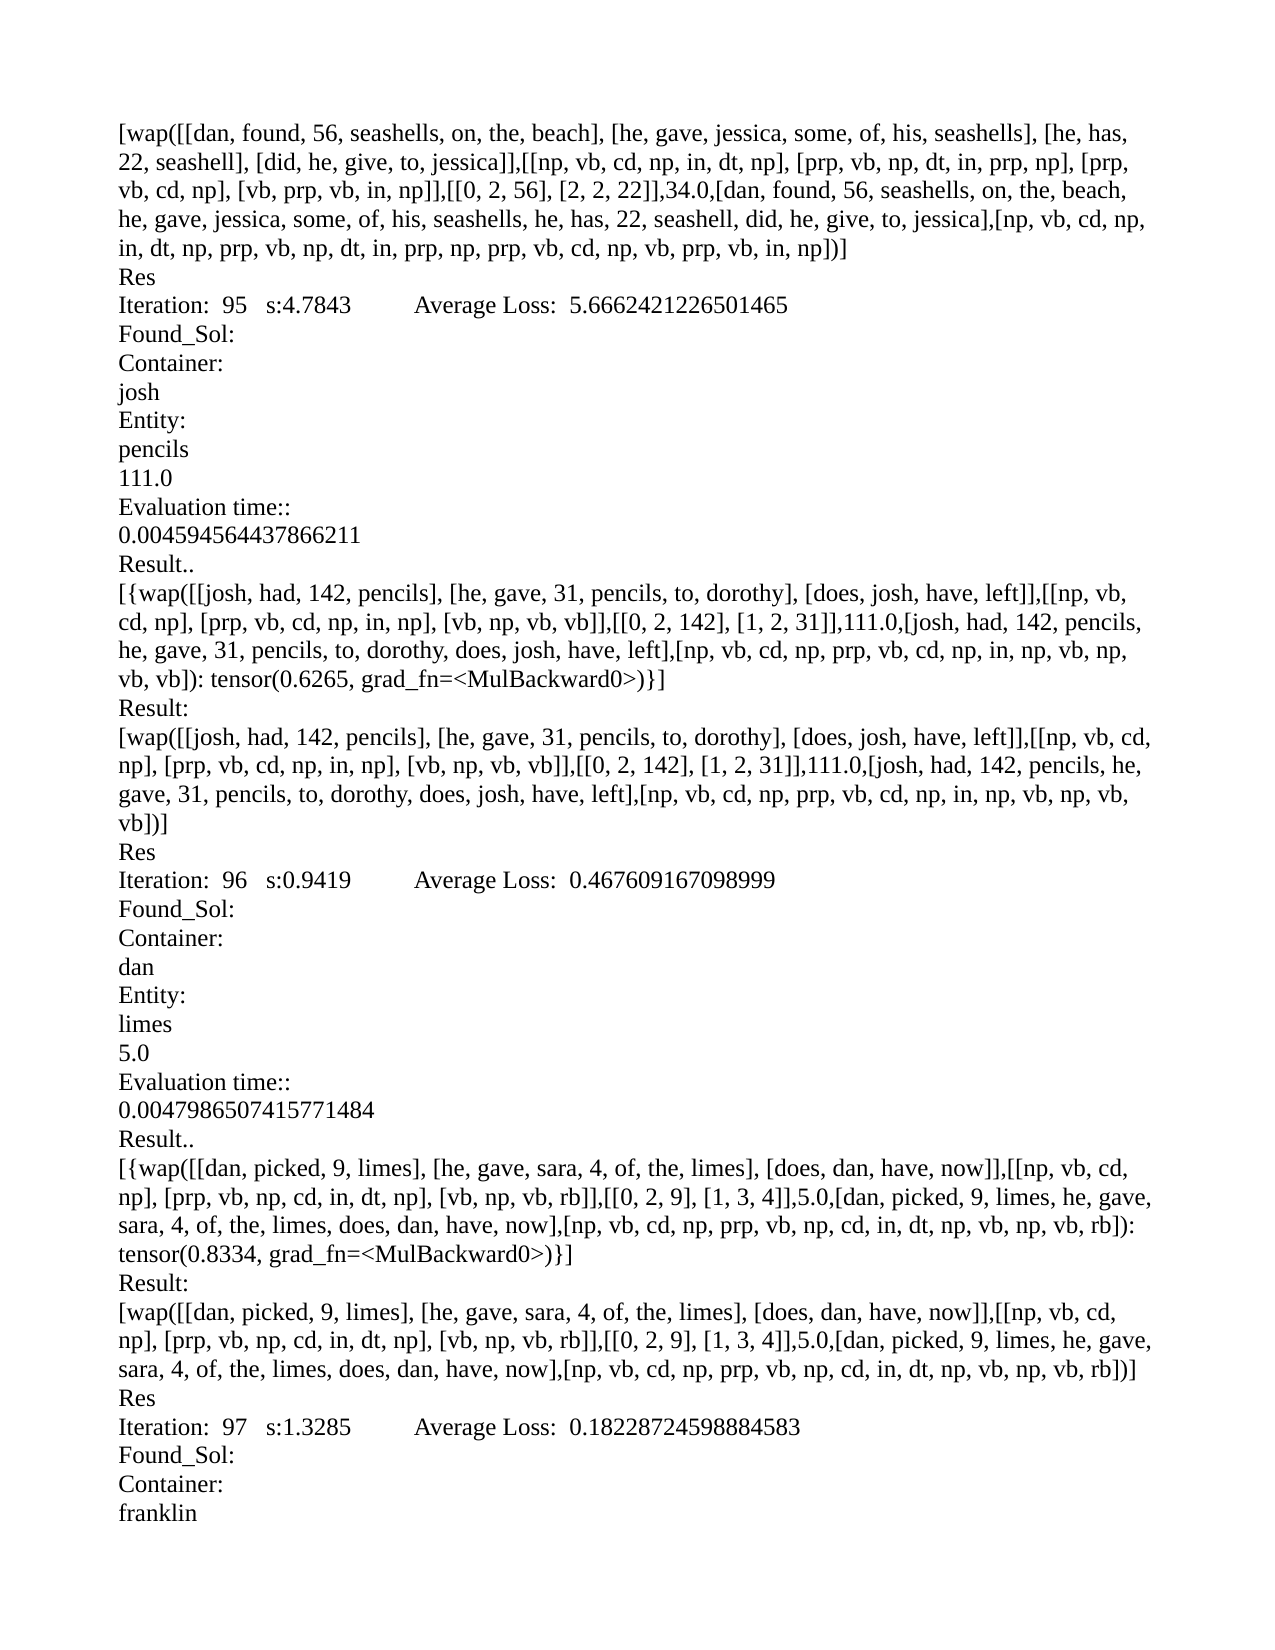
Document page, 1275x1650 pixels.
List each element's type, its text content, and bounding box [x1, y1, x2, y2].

text Result: [118, 693, 1157, 722]
text Res [118, 262, 1157, 291]
text Res [118, 837, 1157, 866]
text Evaluation time:: [118, 492, 1157, 521]
text Result: [118, 1268, 1157, 1297]
text 0.004594564437866211 [118, 521, 1157, 549]
text [wap([[josh, had, 142, pencils], [he, gave, 31, pencils, to, dorothy], [does, josh, have, left]],[[np, vb, cd, np], [prp, vb, cd, np, in, np], [vb, np, vb, vb]],[[0, 2, 142], [1, 2, 31]],111.0,[josh, had, 142, pencils, he, gave, 31, pencils, to, dorothy, does, josh, have, left],[np, vb, cd, np, prp, vb, cd, np, in, np, vb, np, vb, vb])] [118, 722, 1157, 837]
text Container: [118, 923, 1157, 952]
text 111.0 [118, 463, 1157, 492]
text [wap([[dan, picked, 9, limes], [he, gave, sara, 4, of, the, limes], [does, dan, have, now]],[[np, vb, cd, np], [prp, vb, np, cd, in, dt, np], [vb, np, vb, rb]],[[0, 2, 9], [1, 3, 4]],5.0,[dan, picked, 9, limes, he, gave, sara, 4, of, the, limes, does, dan, have, now],[np, vb, cd, np, prp, vb, np, cd, in, dt, np, vb, np, vb, rb])] [118, 1297, 1157, 1383]
text Container: [118, 348, 1157, 377]
text Entity: [118, 981, 1157, 1009]
text Found_Sol: [118, 894, 1157, 923]
text limes [118, 1009, 1157, 1038]
text Result.. [118, 549, 1157, 578]
text Iteration: 96 s:0.9419 Average Loss: 0.467609167098999 [118, 866, 1157, 894]
text 5.0 [118, 1038, 1157, 1067]
text josh [118, 377, 1157, 406]
text [{wap([[dan, picked, 9, limes], [he, gave, sara, 4, of, the, limes], [does, dan, have, now]],[[np, vb, cd, np], [prp, vb, np, cd, in, dt, np], [vb, np, vb, rb]],[[0, 2, 9], [1, 3, 4]],5.0,[dan, picked, 9, limes, he, gave, sara, 4, of, the, limes, does, dan, have, now],[np, vb, cd, np, prp, vb, np, cd, in, dt, np, vb, np, vb, rb]): tensor(0.8334, grad_fn=<MulBackward0>)}] [118, 1153, 1157, 1268]
text Evaluation time:: [118, 1067, 1157, 1096]
text Res [118, 1383, 1157, 1412]
text [wap([[dan, found, 56, seashells, on, the, beach], [he, gave, jessica, some, of, his, seashells], [he, has, 22, seashell], [did, he, give, to, jessica]],[[np, vb, cd, np, in, dt, np], [prp, vb, np, dt, in, prp, np], [prp, vb, cd, np], [vb, prp, vb, in, np]],[[0, 2, 56], [2, 2, 22]],34.0,[dan, found, 56, seashells, on, the, beach, he, gave, jessica, some, of, his, seashells, he, has, 22, seashell, did, he, give, to, jessica],[np, vb, cd, np, in, dt, np, prp, vb, np, dt, in, prp, np, prp, vb, cd, np, vb, prp, vb, in, np])] [118, 118, 1157, 262]
text pencils [118, 434, 1157, 463]
text Result.. [118, 1124, 1157, 1153]
text Found_Sol: [118, 319, 1157, 348]
text [{wap([[josh, had, 142, pencils], [he, gave, 31, pencils, to, dorothy], [does, josh, have, left]],[[np, vb, cd, np], [prp, vb, cd, np, in, np], [vb, np, vb, vb]],[[0, 2, 142], [1, 2, 31]],111.0,[josh, had, 142, pencils, he, gave, 31, pencils, to, dorothy, does, josh, have, left],[np, vb, cd, np, prp, vb, cd, np, in, np, vb, np, vb, vb]): tensor(0.6265, grad_fn=<MulBackward0>)}] [118, 578, 1157, 693]
text Container: [118, 1469, 1157, 1498]
text Iteration: 97 s:1.3285 Average Loss: 0.18228724598884583 [118, 1412, 1157, 1441]
text Iteration: 95 s:4.7843 Average Loss: 5.6662421226501465 [118, 291, 1157, 319]
text dan [118, 952, 1157, 981]
text Entity: [118, 406, 1157, 434]
text franklin [118, 1498, 1157, 1527]
text 0.0047986507415771484 [118, 1096, 1157, 1124]
text Found_Sol: [118, 1441, 1157, 1469]
